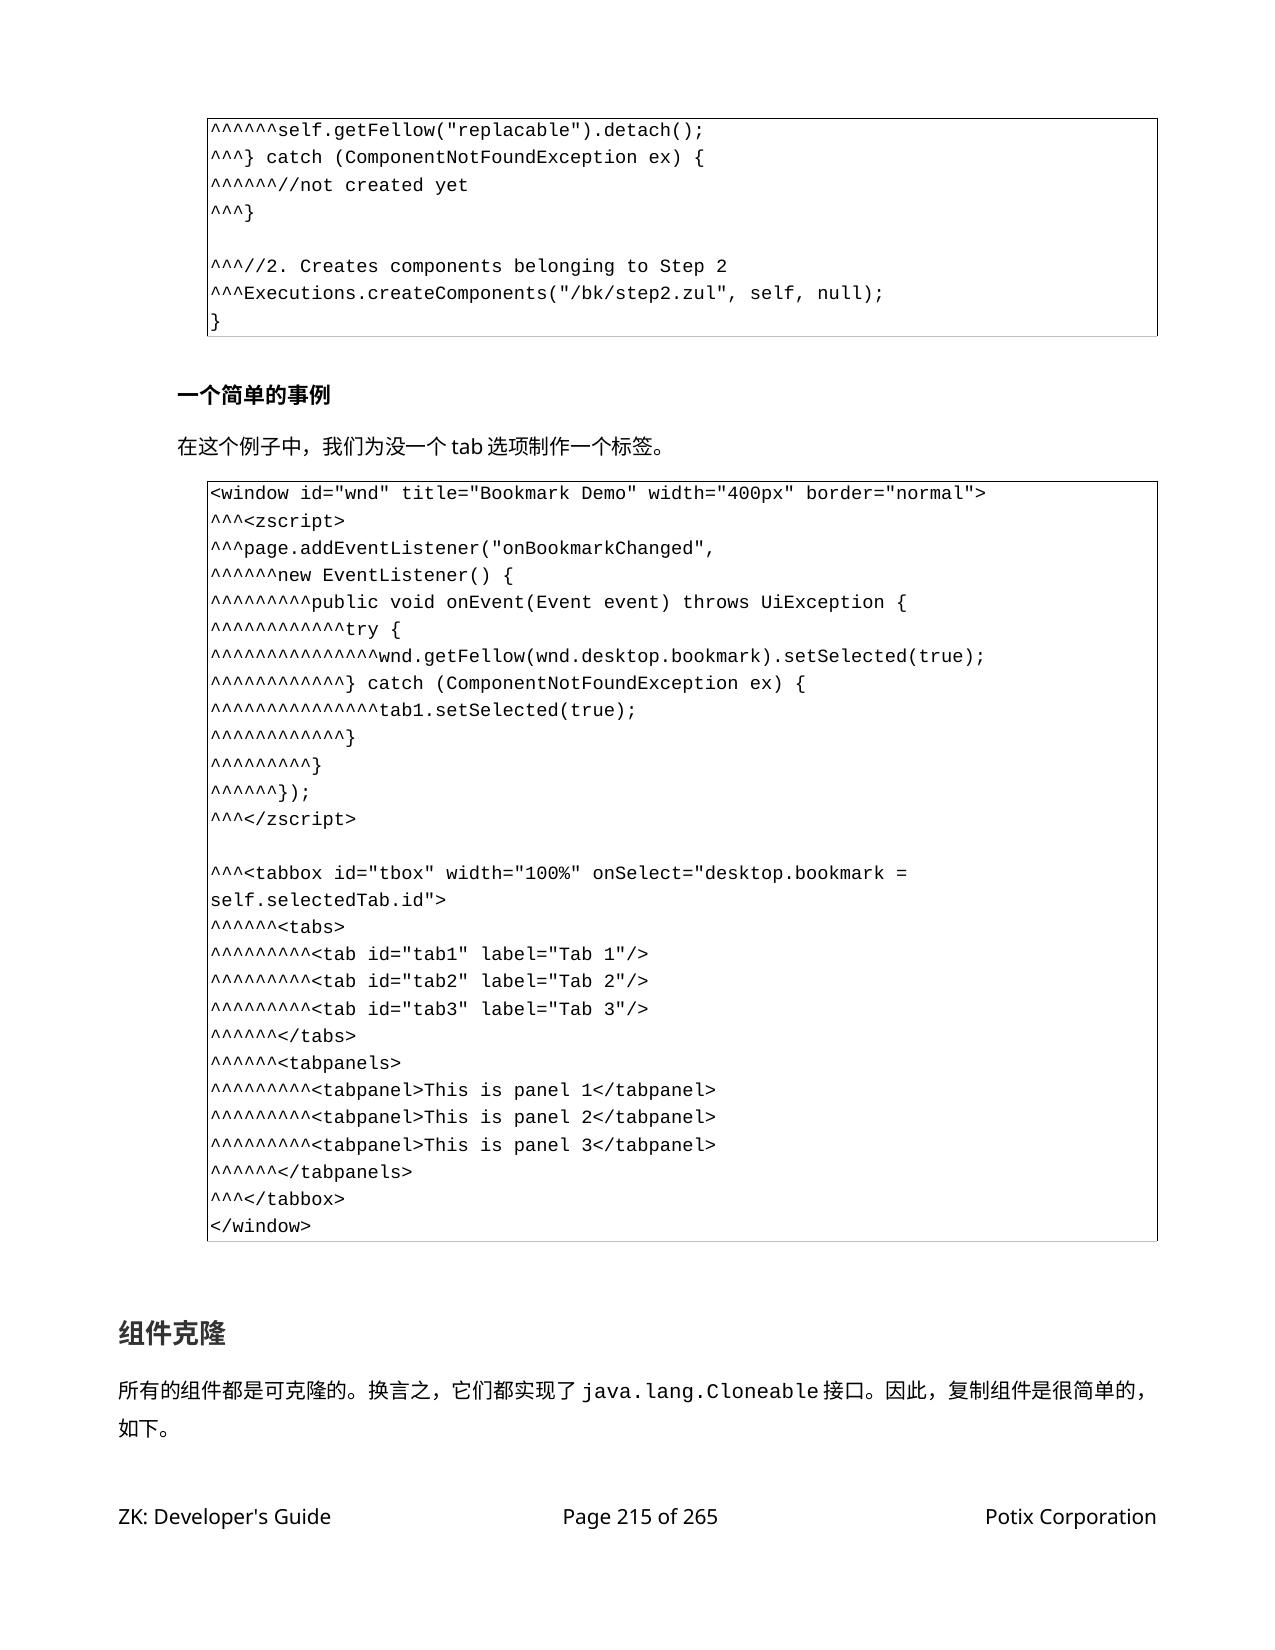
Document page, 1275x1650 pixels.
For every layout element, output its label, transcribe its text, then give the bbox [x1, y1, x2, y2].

text ^^^<zscript> [208, 508, 1157, 533]
text ^^^^^^^^^} [208, 752, 1157, 777]
subtitle 一个简单的事例 [177, 378, 1157, 410]
text ^^^^^^^^^^^^} [208, 725, 1157, 749]
text ^^^<tabbox id="tbox" width="100%" onSelect="desktop.bookmark = self.selectedTab.id"> [208, 861, 1157, 912]
text ^^^//2. Creates components belonging to Step 2 [208, 254, 1157, 278]
text ^^^^^^<tabpanels> [208, 1051, 1157, 1075]
text ^^^^^^self.getFellow("replacable").detach(); [208, 119, 1157, 142]
text 所有的组件都是可克隆的。换言之，它们都实现了java.lang.Cloneable接口。因此，复制组件是很简单的，如下。 [118, 1375, 1157, 1442]
text ^^^^^^^^^<tabpanel>This is panel 3</tabpanel> [208, 1132, 1157, 1157]
text ^^^^^^}); [208, 780, 1157, 804]
text ^^^</tabbox> [208, 1187, 1157, 1211]
text 在这个例子中，我们为没一个tab选项制作一个标签。 [177, 431, 1157, 461]
text ^^^^^^new EventListener() { [208, 563, 1157, 587]
text ^^^} [208, 200, 1157, 224]
text ^^^^^^^^^^^^^^^wnd.getFellow(wnd.desktop.bookmark).setSelected(true); [208, 644, 1157, 668]
text </window> [208, 1214, 1157, 1241]
text ^^^^^^^^^<tabpanel>This is panel 1</tabpanel> [208, 1078, 1157, 1102]
text ^^^^^^//not created yet [208, 172, 1157, 197]
text ^^^^^^^^^<tab id="tab1" label="Tab 1"/> [208, 942, 1157, 966]
text ^^^^^^</tabpanels> [208, 1160, 1157, 1184]
text ^^^^^^^^^^^^^^^tab1.setSelected(true); [208, 698, 1157, 722]
subtitle 组件克隆 [118, 1312, 1157, 1351]
text ^^^} catch (ComponentNotFoundException ex) { [208, 145, 1157, 169]
text ^^^^^^^^^<tab id="tab2" label="Tab 2"/> [208, 969, 1157, 994]
text ^^^</zscript> [208, 807, 1157, 831]
text ^^^^^^^^^public void onEvent(Event event) throws UiException { ^^^^^^^^^^^^try { [208, 590, 1157, 641]
text ^^^^^^<tabs> [208, 915, 1157, 939]
text ^^^^^^^^^<tabpanel>This is panel 2</tabpanel> [208, 1105, 1157, 1129]
text ^^^Executions.createComponents("/bk/step2.zul", self, null); [208, 281, 1157, 306]
text ^^^page.addEventListener("onBookmarkChanged", [208, 536, 1157, 560]
text ^^^^^^</tabs> [208, 1024, 1157, 1048]
text ^^^^^^^^^<tab id="tab3" label="Tab 3"/> [208, 997, 1157, 1021]
text } [208, 308, 1157, 336]
text <window id="wnd" title="Bookmark Demo" width="400px" border="normal"> [208, 482, 1157, 506]
text ^^^^^^^^^^^^} catch (ComponentNotFoundException ex) { [208, 671, 1157, 695]
